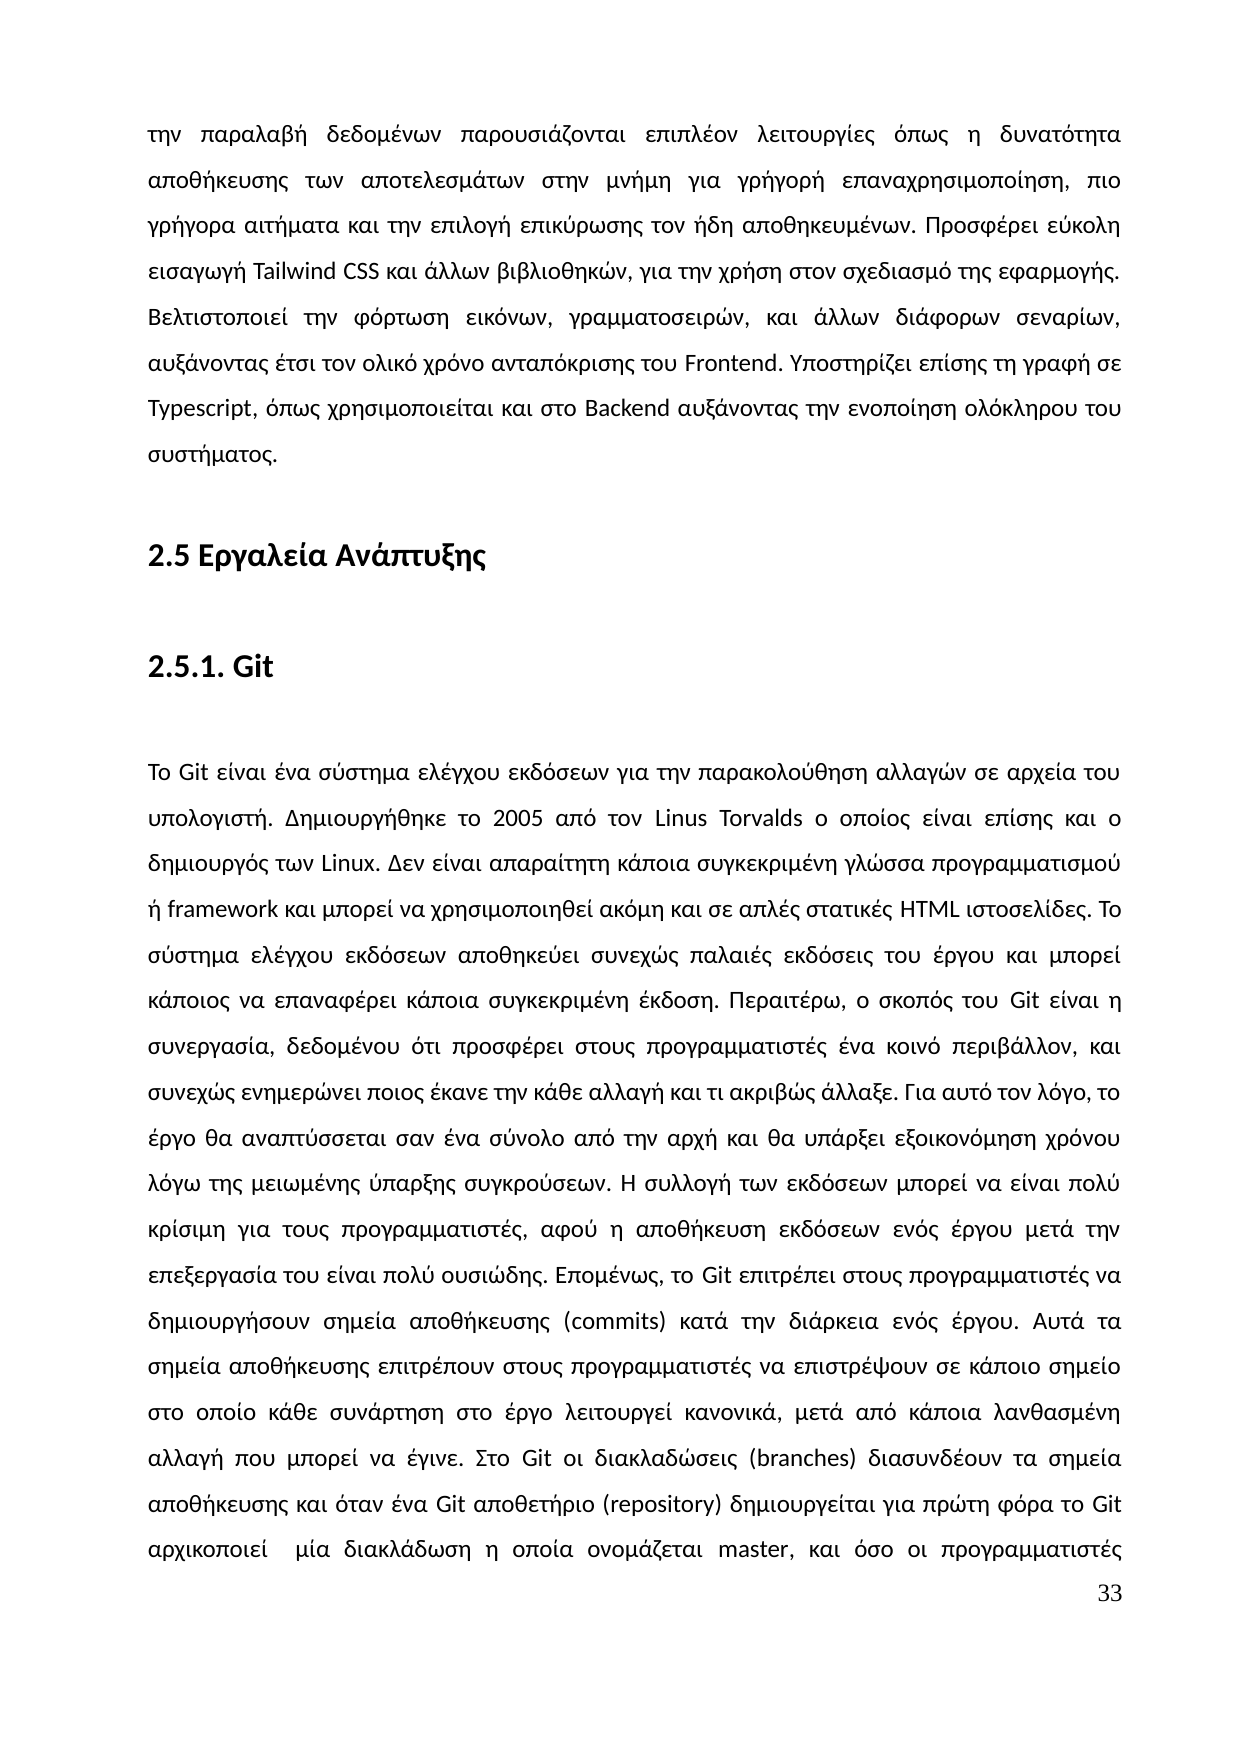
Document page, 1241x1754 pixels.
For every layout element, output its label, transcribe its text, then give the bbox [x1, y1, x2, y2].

subtitle 2.5 Εργαλεία Ανάπτυξης [148, 534, 1122, 575]
text Το Git είναι ένα σύστημα ελέγχου εκδόσεων για την παρακολούθηση αλλαγών σε αρχεία του υπολογιστή. Δημιουργήθηκε το 2005 από τον Linus Torvalds ο οποίος είναι επίσης και ο δημιουργός των Linux. Δεν είναι απαραίτητη κάποια συγκεκριμένη γλώσσα προγραμματισμού ή framework και μπορεί να χρησιμοποιηθεί ακόμη και σε απλές στατικές HTML ιστοσελίδες. Το σύστημα ελέγχου εκδόσεων αποθηκεύει συνεχώς παλαιές εκδόσεις του έργου και μπορεί κάποιος να επαναφέρει κάποια συγκεκριμένη έκδοση. Περαιτέρω, ο σκοπός του Git είναι η συνεργασία, δεδομένου ότι προσφέρει στους προγραμματιστές ένα κοινό περιβάλλον, και συνεχώς ενημερώνει ποιος έκανε την κάθε αλλαγή και τι ακριβώς άλλαξε. Για αυτό τον λόγο, το έργο θα αναπτύσσεται σαν ένα σύνολο από την αρχή και θα υπάρξει εξοικονόμηση χρόνου λόγω της μειωμένης ύπαρξης συγκρούσεων. Η συλλογή των εκδόσεων μπορεί να είναι πολύ κρίσιμη για τους προγραμματιστές, αφού η αποθήκευση εκδόσεων ενός έργου μετά την επεξεργασία του είναι πολύ ουσιώδης. Επομένως, το Git επιτρέπει στους προγραμματιστές να δημιουργήσουν σημεία αποθήκευσης (commits) κατά την διάρκεια ενός έργου. Αυτά τα σημεία αποθήκευσης επιτρέπουν στους προγραμματιστές να επιστρέψουν σε κάποιο σημείο στο οποίο κάθε συνάρτηση στο έργο λειτουργεί κανονικά, μετά από κάποια λανθασμένη αλλαγή που μπορεί να έγινε. Στο Git οι διακλαδώσεις (branches) διασυνδέουν τα σημεία αποθήκευσης και όταν ένα Git αποθετήριο (repository) δημιουργείται για πρώτη φόρα το Git αρχικοποιεί μία διακλάδωση η οποία ονομάζεται master, και όσο οι προγραμματιστές [148, 756, 1122, 1564]
text την παραλαβή δεδομένων παρουσιάζονται επιπλέον λειτουργίες όπως η δυνατότητα αποθήκευσης των αποτελεσμάτων στην μνήμη για γρήγορή επαναχρησιμοποίηση, πιο γρήγορα αιτήματα και την επιλογή επικύρωσης τον ήδη αποθηκευμένων. Προσφέρει εύκολη εισαγωγή Tailwind CSS και άλλων βιβλιοθηκών, για την χρήση στον σχεδιασμό της εφαρμογής. Βελτιστοποιεί την φόρτωση εικόνων, γραμματοσειρών, και άλλων διάφορων σεναρίων, αυξάνοντας έτσι τον ολικό χρόνο ανταπόκρισης του Frontend. Υποστηρίζει επίσης τη γραφή σε Typescript, όπως χρησιμοποιείται και στο Backend αυξάνοντας την ενοποίηση ολόκληρου του συστήματος. [148, 118, 1122, 469]
subtitle 2.5.1. Git [148, 645, 1122, 686]
